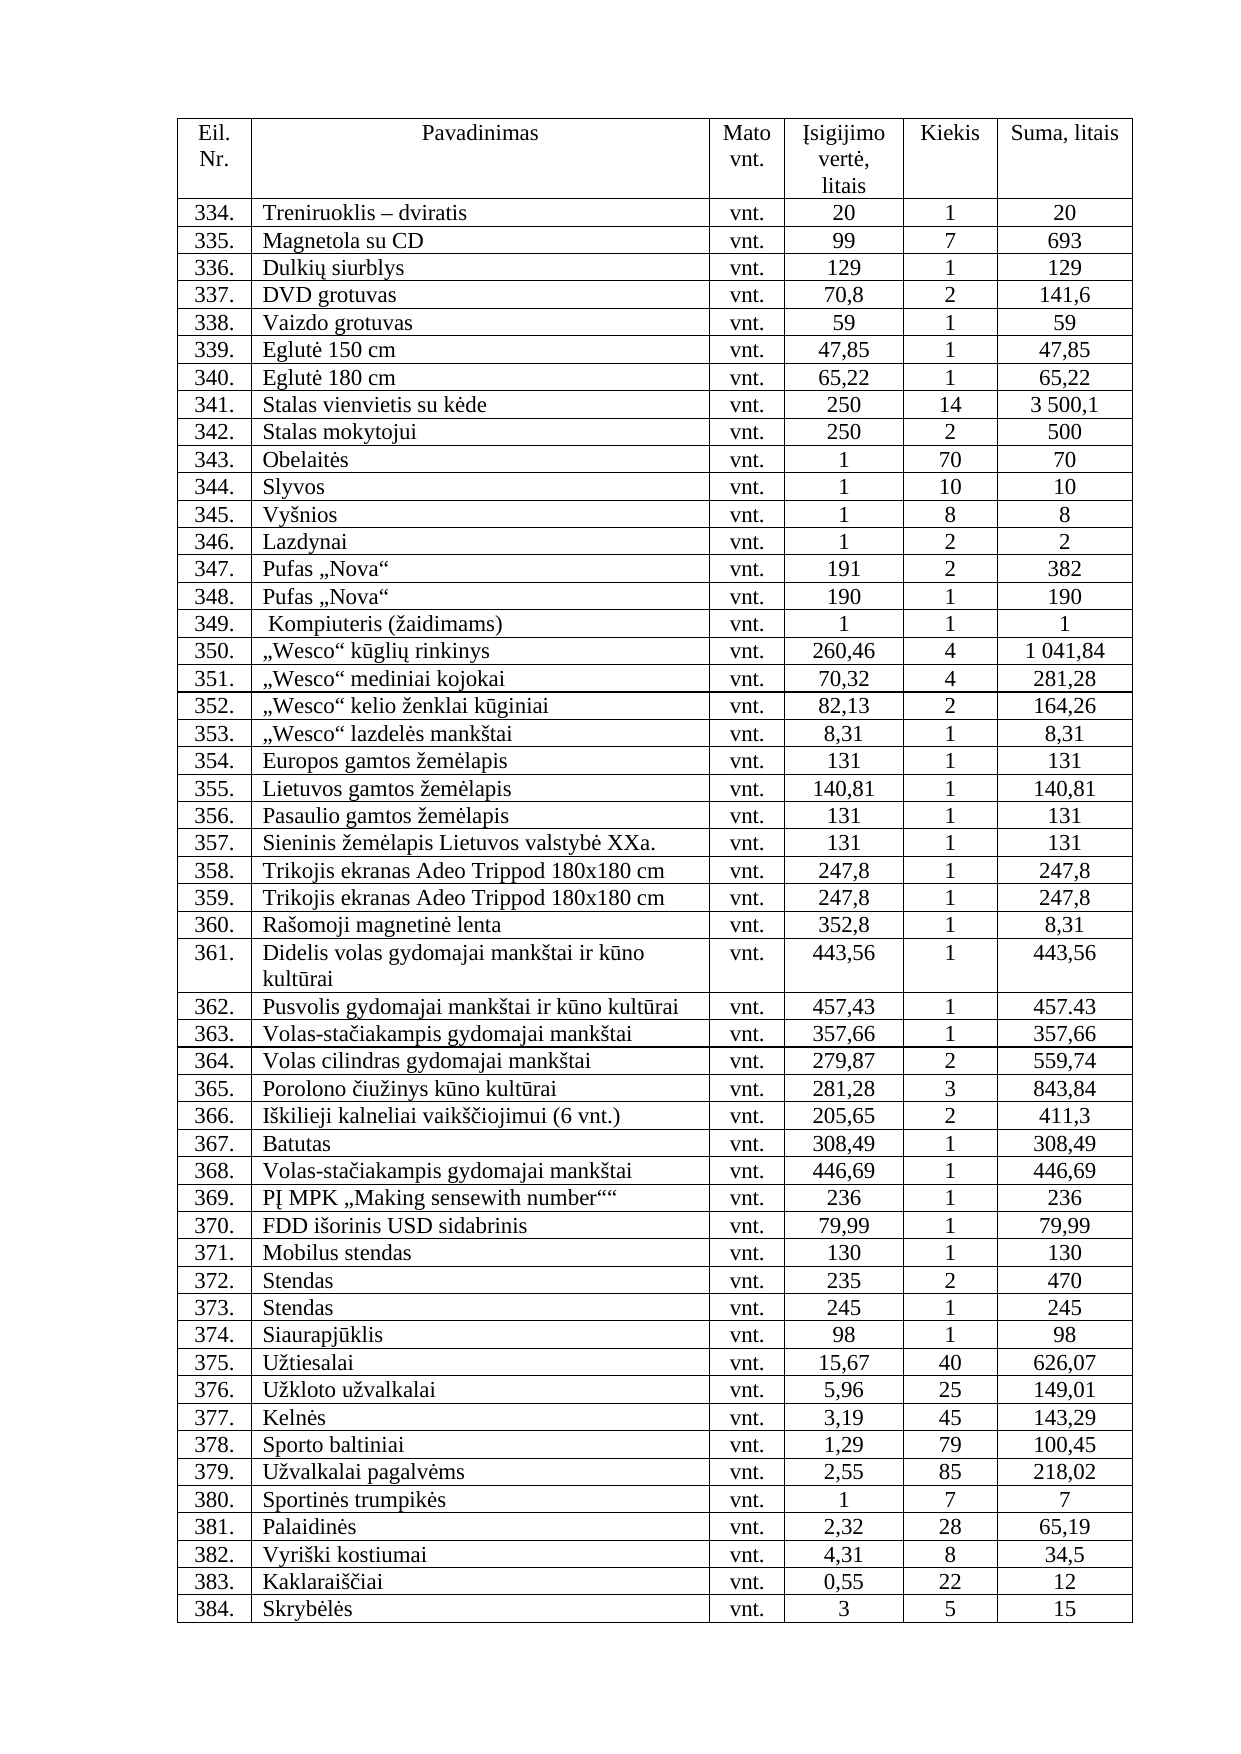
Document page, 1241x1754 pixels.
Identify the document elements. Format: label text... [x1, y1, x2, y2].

table_cell 59 [998, 309, 1132, 335]
table_cell 363. [178, 1020, 251, 1046]
table_header Pavadinimas [252, 119, 709, 198]
table_cell 1 [904, 254, 997, 280]
table_cell 4 [904, 665, 997, 691]
table_cell 308,49 [785, 1130, 903, 1156]
table_cell vnt. [710, 1185, 784, 1211]
table_cell vnt. [710, 391, 784, 417]
table_cell 378. [178, 1431, 251, 1457]
table_cell Pufas „Nova“ [252, 555, 709, 582]
table_cell 2 [904, 1102, 997, 1129]
table_cell vnt. [710, 1595, 784, 1622]
table_cell vnt. [710, 1321, 784, 1348]
table_cell 2,55 [785, 1459, 903, 1485]
table_cell vnt. [710, 1513, 784, 1539]
table_cell 131 [998, 829, 1132, 856]
table_cell Stalas vienvietis su kėde [252, 391, 709, 417]
table_cell 338. [178, 309, 251, 335]
table_cell 347. [178, 555, 251, 582]
table_cell 380. [178, 1486, 251, 1512]
table_cell 2 [904, 528, 997, 554]
table_cell 15 [998, 1595, 1132, 1622]
table_cell 1 [904, 993, 997, 1019]
table_cell 40 [904, 1349, 997, 1375]
table_cell 348. [178, 583, 251, 609]
table_cell 374. [178, 1321, 251, 1348]
table_cell Slyvos [252, 473, 709, 499]
table_cell vnt. [710, 199, 784, 226]
table_cell 1 [785, 501, 903, 527]
table_cell 190 [998, 583, 1132, 609]
table_cell Užvalkalai pagalvėms [252, 1459, 709, 1485]
table_cell 279,87 [785, 1048, 903, 1074]
table_cell 383. [178, 1568, 251, 1594]
table_cell 345. [178, 501, 251, 527]
table_cell vnt. [710, 446, 784, 472]
table_cell vnt. [710, 1212, 784, 1238]
table_cell Porolono čiužinys kūno kultūrai [252, 1075, 709, 1101]
table_cell 250 [785, 419, 903, 445]
table_cell „Wesco“ kelio ženklai kūginiai [252, 693, 709, 719]
table_cell 368. [178, 1157, 251, 1183]
table_cell 1 [785, 1486, 903, 1512]
table_cell Vyšnios [252, 501, 709, 527]
table_cell 361. [178, 939, 251, 992]
table_cell 70,32 [785, 665, 903, 691]
table_cell 352,8 [785, 912, 903, 938]
table_cell vnt. [710, 501, 784, 527]
table_header Mato vnt. [710, 119, 784, 198]
table_cell Rašomoji magnetinė lenta [252, 912, 709, 938]
table_cell 339. [178, 336, 251, 363]
table_cell 500 [998, 419, 1132, 445]
table_cell 470 [998, 1267, 1132, 1293]
table_header Kiekis [904, 119, 997, 198]
table_cell vnt. [710, 802, 784, 828]
table_cell Volas-stačiakampis gydomajai mankštai [252, 1157, 709, 1183]
table_cell Treniruoklis – dviratis [252, 199, 709, 226]
table_cell vnt. [710, 1239, 784, 1266]
table_cell 2 [904, 1267, 997, 1293]
table_cell 1 [904, 1239, 997, 1266]
table_cell 364. [178, 1048, 251, 1074]
table_cell 373. [178, 1294, 251, 1320]
table_cell 1 [904, 939, 997, 992]
table_cell Lietuvos gamtos žemėlapis [252, 775, 709, 801]
table_cell 384. [178, 1595, 251, 1622]
table_cell DVD grotuvas [252, 281, 709, 308]
table_cell 245 [998, 1294, 1132, 1320]
table_cell 360. [178, 912, 251, 938]
table_header Įsigijimo vertė, litais [785, 119, 903, 198]
table_cell Volas-stačiakampis gydomajai mankštai [252, 1020, 709, 1046]
table_cell 70 [998, 446, 1132, 472]
table_cell Magnetola su CD [252, 227, 709, 253]
table_cell 843,84 [998, 1075, 1132, 1101]
table_header Eil. Nr. [178, 119, 251, 198]
table_cell 149,01 [998, 1376, 1132, 1403]
table_cell 34,5 [998, 1541, 1132, 1567]
table_cell Obelaitės [252, 446, 709, 472]
table_cell 4,31 [785, 1541, 903, 1567]
table_cell 377. [178, 1404, 251, 1430]
table_cell 1 [785, 610, 903, 637]
table_cell Siaurapjūklis [252, 1321, 709, 1348]
table_cell 79 [904, 1431, 997, 1457]
table_cell 1 [904, 829, 997, 856]
table_cell FDD išorinis USD sidabrinis [252, 1212, 709, 1238]
table_cell 559,74 [998, 1048, 1132, 1074]
table_cell Sportinės trumpikės [252, 1486, 709, 1512]
table_cell 353. [178, 720, 251, 746]
table_cell 281,28 [998, 665, 1132, 691]
table_cell 446,69 [998, 1157, 1132, 1183]
table_cell 1 [785, 473, 903, 499]
table_cell 131 [998, 747, 1132, 773]
table_cell 344. [178, 473, 251, 499]
table_cell 2 [904, 693, 997, 719]
table_cell 98 [998, 1321, 1132, 1348]
table_cell vnt. [710, 638, 784, 664]
table_cell vnt. [710, 1048, 784, 1074]
table_cell 236 [998, 1185, 1132, 1211]
table_cell Pufas „Nova“ [252, 583, 709, 609]
table_cell 131 [998, 802, 1132, 828]
table_cell 1 [904, 802, 997, 828]
table_cell „Wesco“ lazdelės mankštai [252, 720, 709, 746]
table_cell vnt. [710, 912, 784, 938]
table_cell 1 [904, 884, 997, 911]
table_cell Užkloto užvalkalai [252, 1376, 709, 1403]
table_cell 2 [904, 281, 997, 308]
table_cell vnt. [710, 829, 784, 856]
table_cell 352. [178, 693, 251, 719]
table_cell Kelnės [252, 1404, 709, 1430]
table_cell vnt. [710, 1267, 784, 1293]
table_cell 1 [904, 199, 997, 226]
table_cell 245 [785, 1294, 903, 1320]
table_cell 1 [904, 747, 997, 773]
table_cell 140,81 [785, 775, 903, 801]
table_cell 1 [904, 1020, 997, 1046]
table_cell vnt. [710, 281, 784, 308]
table_cell 47,85 [785, 336, 903, 363]
table_cell 1 [904, 720, 997, 746]
table_cell Trikojis ekranas Adeo Trippod 180x180 cm [252, 857, 709, 883]
table_cell 362. [178, 993, 251, 1019]
table_cell 2,32 [785, 1513, 903, 1539]
table_cell 85 [904, 1459, 997, 1485]
table_cell 335. [178, 227, 251, 253]
table_cell 8 [998, 501, 1132, 527]
table_cell 342. [178, 419, 251, 445]
table_cell vnt. [710, 1541, 784, 1567]
table_cell 47,85 [998, 336, 1132, 363]
table_cell vnt. [710, 1075, 784, 1101]
table_cell 2 [904, 419, 997, 445]
table_cell Pusvolis gydomajai mankštai ir kūno kultūrai [252, 993, 709, 1019]
table_cell 367. [178, 1130, 251, 1156]
table_cell 370. [178, 1212, 251, 1238]
table_cell 143,29 [998, 1404, 1132, 1430]
table_cell 236 [785, 1185, 903, 1211]
table_cell 350. [178, 638, 251, 664]
table_cell Eglutė 150 cm [252, 336, 709, 363]
table_cell 379. [178, 1459, 251, 1485]
table_cell vnt. [710, 665, 784, 691]
table_cell 376. [178, 1376, 251, 1403]
table_cell 4 [904, 638, 997, 664]
table_cell Europos gamtos žemėlapis [252, 747, 709, 773]
table_cell 7 [904, 1486, 997, 1512]
table_cell 308,49 [998, 1130, 1132, 1156]
table_cell 337. [178, 281, 251, 308]
table_cell Didelis volas gydomajai mankštai ir kūno kultūrai [252, 939, 709, 992]
table_cell „Wesco“ kūglių rinkinys [252, 638, 709, 664]
table_cell 1 [904, 1130, 997, 1156]
table_cell vnt. [710, 528, 784, 554]
table_cell vnt. [710, 775, 784, 801]
table_cell 446,69 [785, 1157, 903, 1183]
table_cell 1 [904, 309, 997, 335]
table_cell 0,55 [785, 1568, 903, 1594]
table_cell Mobilus stendas [252, 1239, 709, 1266]
table_cell 375. [178, 1349, 251, 1375]
table_cell 382. [178, 1541, 251, 1567]
table_cell 1 [904, 912, 997, 938]
table_cell 1 [904, 1212, 997, 1238]
table_cell 8,31 [998, 912, 1132, 938]
table_cell 10 [998, 473, 1132, 499]
table_cell 1 [998, 610, 1132, 637]
table_cell 411,3 [998, 1102, 1132, 1129]
table_cell 99 [785, 227, 903, 253]
table_cell Vyriški kostiumai [252, 1541, 709, 1567]
table_cell vnt. [710, 1404, 784, 1430]
table_cell 343. [178, 446, 251, 472]
table_header Suma, litais [998, 119, 1132, 198]
table_cell 369. [178, 1185, 251, 1211]
table_cell 2 [998, 528, 1132, 554]
table_cell Kaklaraiščiai [252, 1568, 709, 1594]
table_cell 100,45 [998, 1431, 1132, 1457]
table_cell 15,67 [785, 1349, 903, 1375]
table_cell vnt. [710, 364, 784, 390]
table_cell vnt. [710, 1020, 784, 1046]
table_cell 218,02 [998, 1459, 1132, 1485]
table_cell 98 [785, 1321, 903, 1348]
table_cell Lazdynai [252, 528, 709, 554]
table_cell Skrybėlės [252, 1595, 709, 1622]
table_cell 1 [904, 1185, 997, 1211]
table_cell vnt. [710, 419, 784, 445]
table_cell 357. [178, 829, 251, 856]
table_cell 1 [904, 1157, 997, 1183]
table_cell 381. [178, 1513, 251, 1539]
table_cell 25 [904, 1376, 997, 1403]
table_cell Volas cilindras gydomajai mankštai [252, 1048, 709, 1074]
table_cell 79,99 [998, 1212, 1132, 1238]
table_cell Stalas mokytojui [252, 419, 709, 445]
table_cell 7 [998, 1486, 1132, 1512]
table_cell vnt. [710, 1349, 784, 1375]
table_cell 79,99 [785, 1212, 903, 1238]
table_cell Trikojis ekranas Adeo Trippod 180x180 cm [252, 884, 709, 911]
table_cell 354. [178, 747, 251, 773]
table_cell 443,56 [998, 939, 1132, 992]
table_cell 10 [904, 473, 997, 499]
table_cell 443,56 [785, 939, 903, 992]
table_cell PĮ MPK „Making sensewith number““ [252, 1185, 709, 1211]
table_cell 351. [178, 665, 251, 691]
table_cell 250 [785, 391, 903, 417]
table_cell vnt. [710, 309, 784, 335]
table_cell vnt. [710, 1130, 784, 1156]
table_cell vnt. [710, 1486, 784, 1512]
table_cell 247,8 [785, 857, 903, 883]
table_cell Kompiuteris (žaidimams) [252, 610, 709, 637]
table_cell 1 [904, 336, 997, 363]
table_cell 205,65 [785, 1102, 903, 1129]
table_cell 357,66 [998, 1020, 1132, 1046]
table_cell 140,81 [998, 775, 1132, 801]
table_cell 59 [785, 309, 903, 335]
table_cell 1 [904, 1321, 997, 1348]
table_cell 130 [998, 1239, 1132, 1266]
table_cell Stendas [252, 1267, 709, 1293]
table_cell 346. [178, 528, 251, 554]
table_cell Sieninis žemėlapis Lietuvos valstybė XXa. [252, 829, 709, 856]
table_cell vnt. [710, 336, 784, 363]
table_cell 235 [785, 1267, 903, 1293]
table_cell 349. [178, 610, 251, 637]
table_cell 141,6 [998, 281, 1132, 308]
table_cell Pasaulio gamtos žemėlapis [252, 802, 709, 828]
table_cell 8 [904, 1541, 997, 1567]
table_cell Dulkių siurblys [252, 254, 709, 280]
table_cell 247,8 [785, 884, 903, 911]
table_cell 1 [904, 857, 997, 883]
table_cell 8 [904, 501, 997, 527]
table_cell 8,31 [998, 720, 1132, 746]
table_cell 340. [178, 364, 251, 390]
table_cell 359. [178, 884, 251, 911]
table_cell 341. [178, 391, 251, 417]
table_cell 457,43 [785, 993, 903, 1019]
table_cell 281,28 [785, 1075, 903, 1101]
table_cell 20 [998, 199, 1132, 226]
table_cell vnt. [710, 720, 784, 746]
table_cell vnt. [710, 473, 784, 499]
table_cell Sporto baltiniai [252, 1431, 709, 1457]
table_cell 371. [178, 1239, 251, 1266]
table_cell 22 [904, 1568, 997, 1594]
table_cell 130 [785, 1239, 903, 1266]
table_cell vnt. [710, 1102, 784, 1129]
table_cell 357,66 [785, 1020, 903, 1046]
table_cell vnt. [710, 610, 784, 637]
table_cell vnt. [710, 583, 784, 609]
table_cell vnt. [710, 254, 784, 280]
table_cell 3 [904, 1075, 997, 1101]
table_cell 626,07 [998, 1349, 1132, 1375]
table_cell 1 [785, 528, 903, 554]
table_cell 457.43 [998, 993, 1132, 1019]
table_cell „Wesco“ mediniai kojokai [252, 665, 709, 691]
table_cell 131 [785, 802, 903, 828]
table_cell 2 [904, 1048, 997, 1074]
table_cell 1 [904, 610, 997, 637]
table_cell 365. [178, 1075, 251, 1101]
table_cell 12 [998, 1568, 1132, 1594]
table_cell 5 [904, 1595, 997, 1622]
table_cell 7 [904, 227, 997, 253]
table_cell 65,19 [998, 1513, 1132, 1539]
table_cell 45 [904, 1404, 997, 1430]
table_cell 70 [904, 446, 997, 472]
table_cell 247,8 [998, 884, 1132, 911]
table_cell 3 500,1 [998, 391, 1132, 417]
table_cell 372. [178, 1267, 251, 1293]
table_cell vnt. [710, 1157, 784, 1183]
table_cell vnt. [710, 693, 784, 719]
table_cell 129 [998, 254, 1132, 280]
table_cell 8,31 [785, 720, 903, 746]
table_cell 131 [785, 747, 903, 773]
table_cell 1 [904, 583, 997, 609]
table_cell 82,13 [785, 693, 903, 719]
table_cell Palaidinės [252, 1513, 709, 1539]
table_cell 1 041,84 [998, 638, 1132, 664]
table_cell 336. [178, 254, 251, 280]
table_cell 260,46 [785, 638, 903, 664]
table_cell 129 [785, 254, 903, 280]
table_cell vnt. [710, 993, 784, 1019]
table_cell 3,19 [785, 1404, 903, 1430]
table_cell vnt. [710, 1294, 784, 1320]
table_cell 358. [178, 857, 251, 883]
table_cell Iškilieji kalneliai vaikščiojimui (6 vnt.) [252, 1102, 709, 1129]
table_cell vnt. [710, 227, 784, 253]
table_cell vnt. [710, 1568, 784, 1594]
table_cell 20 [785, 199, 903, 226]
table_cell 28 [904, 1513, 997, 1539]
table_cell 65,22 [785, 364, 903, 390]
table_cell 70,8 [785, 281, 903, 308]
table_cell 355. [178, 775, 251, 801]
table_cell vnt. [710, 857, 784, 883]
table_cell 191 [785, 555, 903, 582]
table_cell 5,96 [785, 1376, 903, 1403]
table_cell 366. [178, 1102, 251, 1129]
table_cell vnt. [710, 1376, 784, 1403]
table_cell 356. [178, 802, 251, 828]
table_cell vnt. [710, 884, 784, 911]
table_cell 1,29 [785, 1431, 903, 1457]
table_cell Eglutė 180 cm [252, 364, 709, 390]
table_cell vnt. [710, 747, 784, 773]
table_cell Stendas [252, 1294, 709, 1320]
table_cell 65,22 [998, 364, 1132, 390]
table_cell 190 [785, 583, 903, 609]
table_cell 693 [998, 227, 1132, 253]
table_cell 1 [904, 364, 997, 390]
table_cell 14 [904, 391, 997, 417]
table_cell 1 [904, 1294, 997, 1320]
table_cell 3 [785, 1595, 903, 1622]
table_cell Užtiesalai [252, 1349, 709, 1375]
table_cell 334. [178, 199, 251, 226]
table_cell Vaizdo grotuvas [252, 309, 709, 335]
table_cell vnt. [710, 939, 784, 992]
table_cell 1 [785, 446, 903, 472]
table_cell 247,8 [998, 857, 1132, 883]
table_cell vnt. [710, 1459, 784, 1485]
table_cell 1 [904, 775, 997, 801]
table_cell 2 [904, 555, 997, 582]
table_cell Batutas [252, 1130, 709, 1156]
table_cell 164,26 [998, 693, 1132, 719]
table_cell vnt. [710, 1431, 784, 1457]
table_cell 131 [785, 829, 903, 856]
table_cell 382 [998, 555, 1132, 582]
table_cell vnt. [710, 555, 784, 582]
